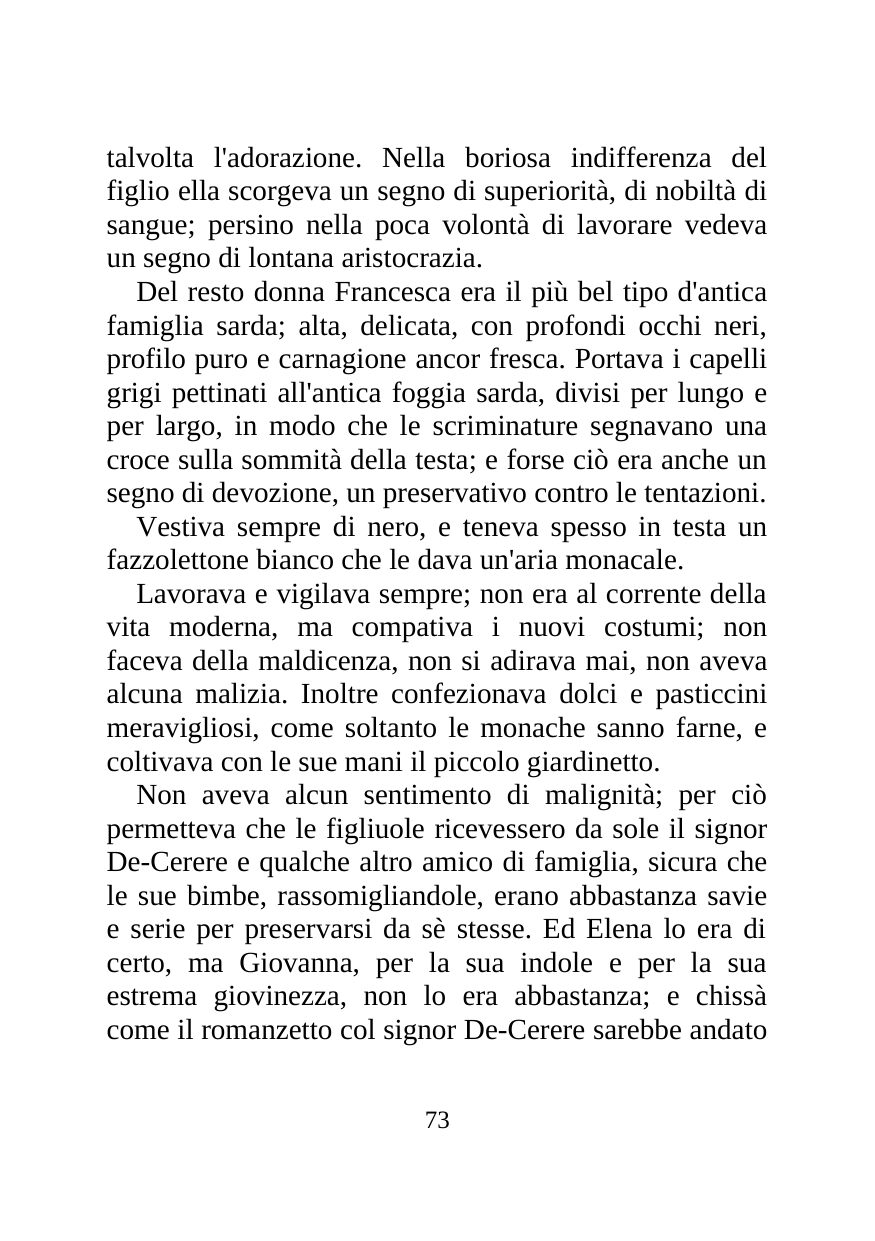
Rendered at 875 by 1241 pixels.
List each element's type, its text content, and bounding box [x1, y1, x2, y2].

text Del resto donna Francesca era il più bel tipo d'antica famiglia sarda; alta, delicata, con profondi occhi neri, profilo puro e carnagione ancor fresca. Portava i capelli grigi pettinati all'antica foggia sarda, divisi per lungo e per largo, in modo che le scriminature segnavano una croce sulla sommità della testa; e forse ciò era anche un segno di devozione, un preservativo contro le tentazioni. [106, 274, 768, 509]
text Lavorava e vigilava sempre; non era al corrente della vita moderna, ma compativa i nuovi costumi; non faceva della maldicenza, non si adirava mai, non aveva alcuna malizia. Inoltre confezionava dolci e pasticcini meravigliosi, come soltanto le monache sanno farne, e coltivava con le sue mani il piccolo giardinetto. [106, 576, 768, 777]
text talvolta l'adorazione. Nella boriosa indifferenza del figlio ella scorgeva un segno di superiorità, di nobiltà di sangue; persino nella poca volontà di lavorare vedeva un segno di lontana aristocrazia. [106, 140, 768, 274]
text Vestiva sempre di nero, e teneva spesso in testa un fazzolettone bianco che le dava un'aria monacale. [106, 509, 768, 576]
text Non aveva alcun sentimento di malignità; per ciò permetteva che le figliuole ricevessero da sole il signor De-Cerere e qualche altro amico di famiglia, sicura che le sue bimbe, rassomigliandole, erano abbastanza savie e serie per preservarsi da sè stesse. Ed Elena lo era di certo, ma Giovanna, per la sua indole e per la sua estrema giovinezza, non lo era abbastanza; e chissà come il romanzetto col signor De-Cerere sarebbe andato [106, 777, 768, 1046]
